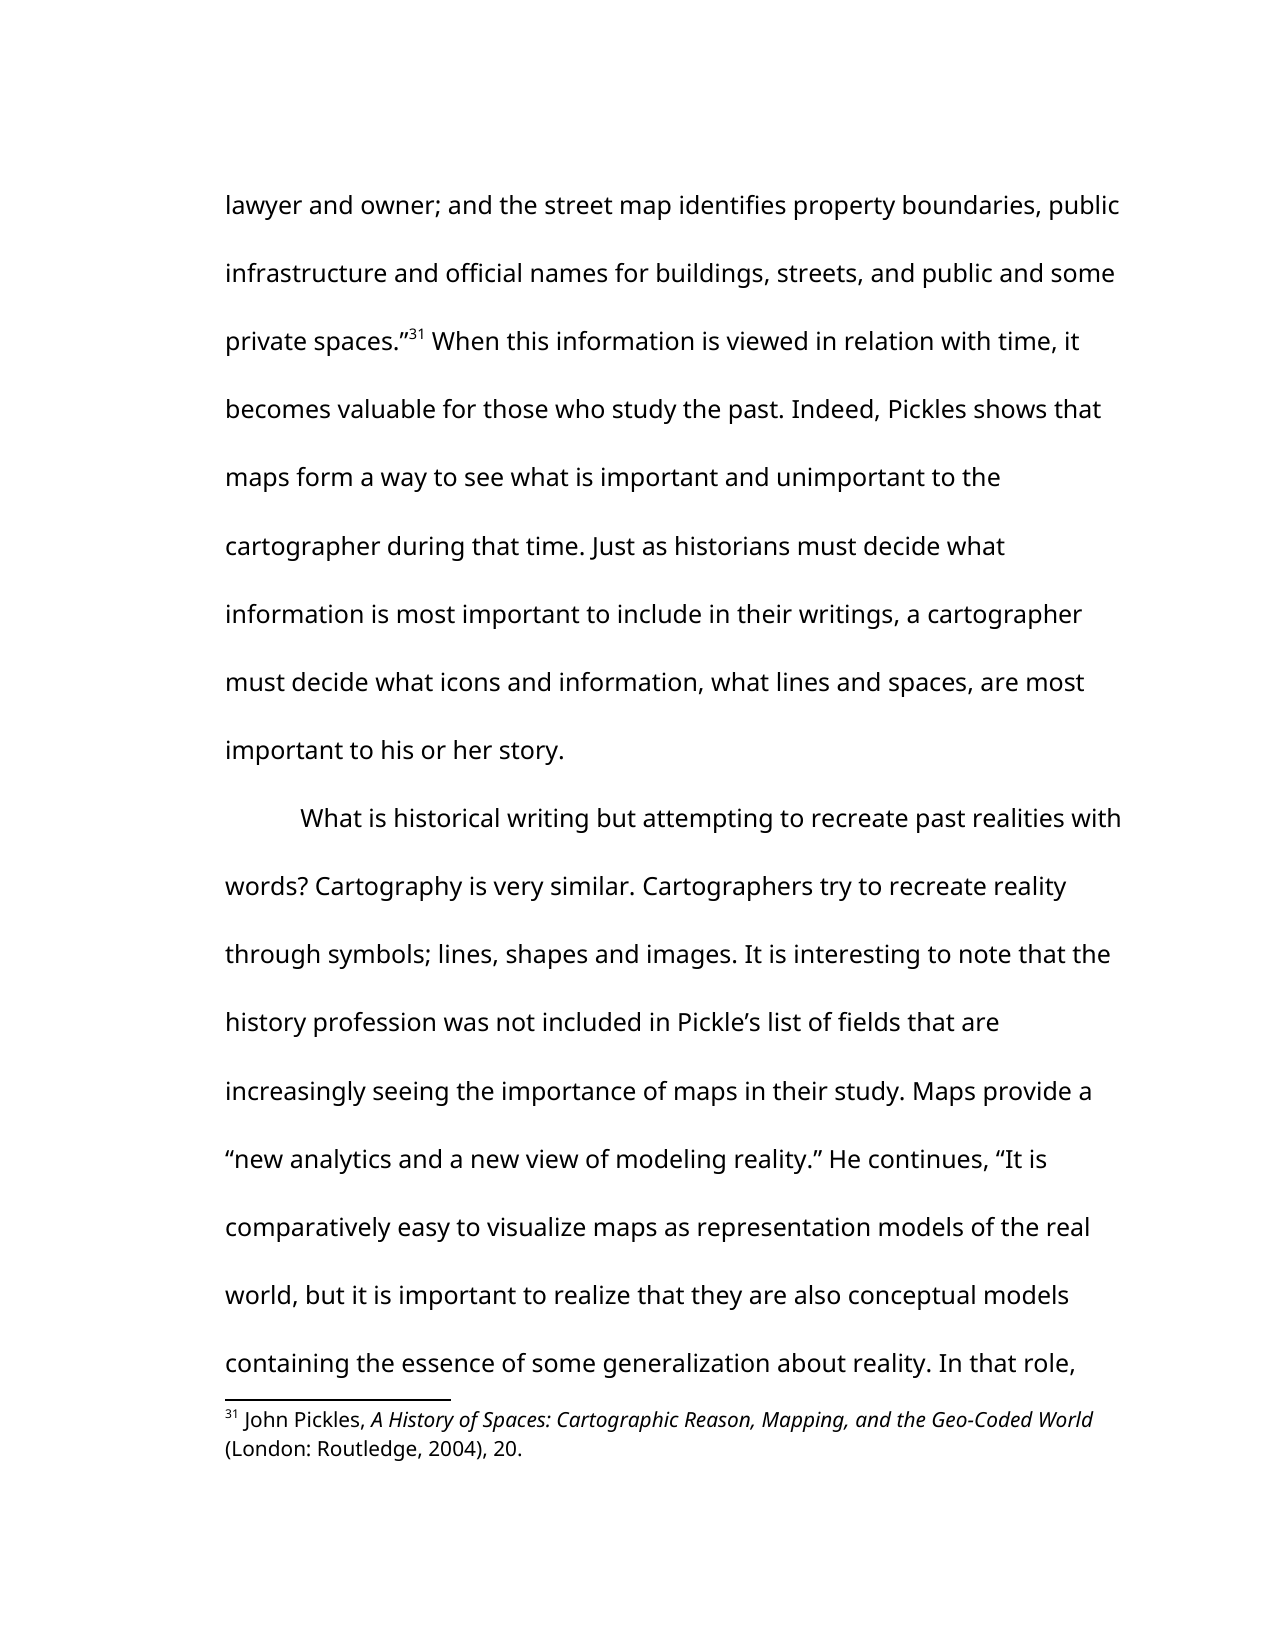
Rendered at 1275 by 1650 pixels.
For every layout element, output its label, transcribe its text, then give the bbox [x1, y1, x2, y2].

text lawyer and owner; and the street map identifies property boundaries, public infrastructure and official names for buildings, streets, and public and some private spaces.” When this information is viewed in relation with time, it becomes valuable for those who study the past. Indeed, Pickles shows that maps form a way to see what is important and unimportant to the cartographer during that time. Just as historians must decide what information is most important to include in their writings, a cartographer must decide what icons and information, what lines and spaces, are most important to his or her story. [225, 187, 1125, 767]
text What is historical writing but attempting to recreate past realities with words? Cartography is very similar. Cartographers try to recreate reality through symbols; lines, shapes and images. It is interesting to note that the history profession was not included in Pickle’s list of fields that are increasingly seeing the importance of maps in their study. Maps provide a “new analytics and a new view of modeling reality.” He continues, “It is comparatively easy to visualize maps as representation models of the real world, but it is important to realize that they are also conceptual models containing the essence of some generalization about reality. In that role, [225, 801, 1125, 1380]
text John Pickles, A History of Spaces: Cartographic Reason, Mapping, and the Geo-Coded World (London: Routledge, 2004), 20. [225, 1406, 1125, 1462]
